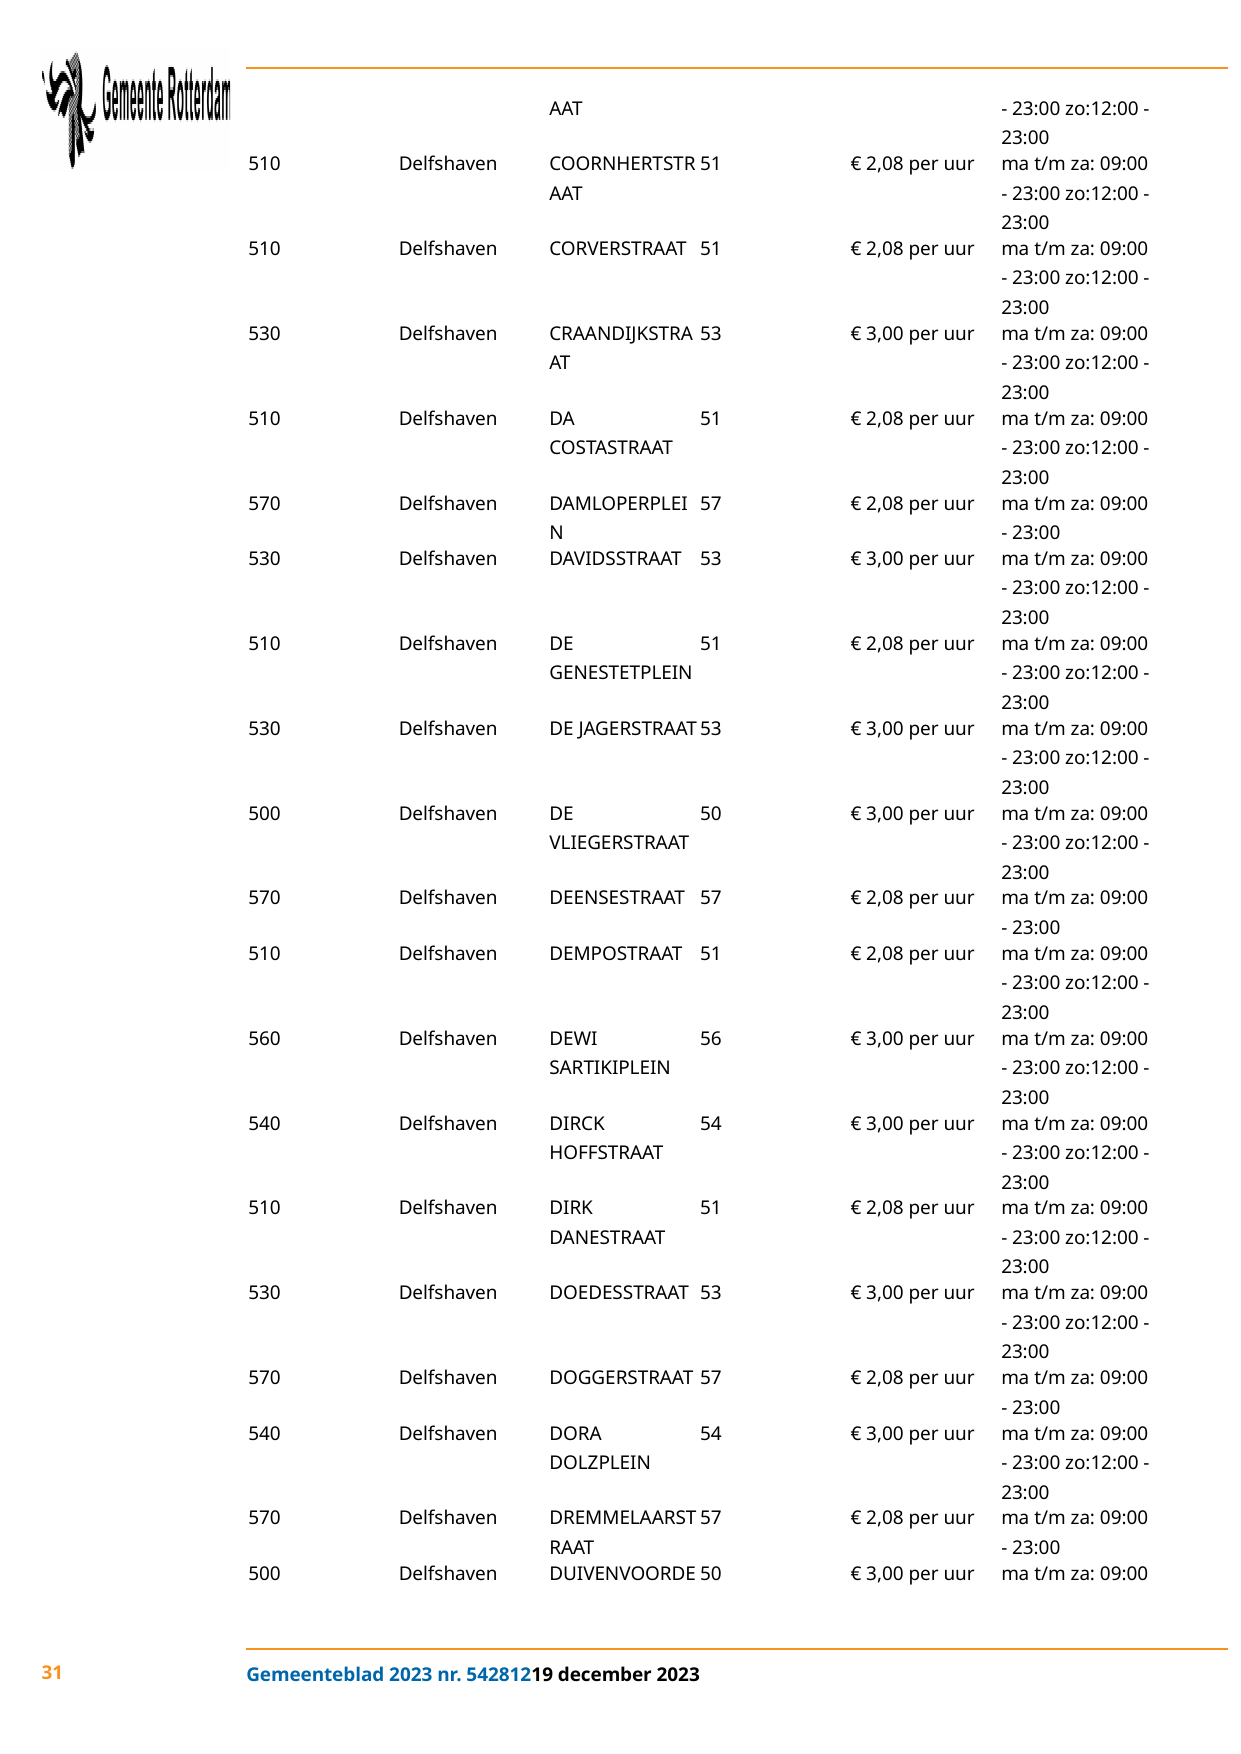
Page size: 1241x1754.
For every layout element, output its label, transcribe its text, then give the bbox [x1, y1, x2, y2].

table_cell 50 [700, 800, 850, 884]
table_cell DIRCK HOFFSTRAAT [549, 1110, 700, 1194]
table_cell AAT [549, 95, 700, 150]
table_cell 510 [248, 940, 398, 1025]
table_cell DEMPOSTRAAT [549, 940, 700, 1025]
table_cell 57 [700, 490, 850, 545]
table_cell 530 [248, 1280, 398, 1364]
table_cell 57 [700, 1364, 850, 1420]
table_cell € 2,08 per uur [850, 1195, 1001, 1279]
table_cell 54 [700, 1420, 850, 1504]
table_cell 53 [700, 1280, 850, 1364]
table_cell Delfshaven [399, 1505, 549, 1560]
table_cell ma t/m za: 09:00 - 23:00 [1001, 490, 1152, 545]
table_cell 570 [248, 1364, 398, 1420]
table_cell DAVIDSSTRAAT [549, 545, 700, 630]
table_cell € 3,00 per uur [850, 1280, 1001, 1364]
table_cell € 2,08 per uur [850, 940, 1001, 1025]
table_cell COORNHERTSTRAAT [549, 150, 700, 235]
table_cell 530 [248, 545, 398, 630]
table_cell Delfshaven [399, 800, 549, 884]
table_cell 540 [248, 1420, 398, 1504]
table_cell [850, 95, 1001, 150]
table_cell ma t/m za: 09:00 - 23:00 [1001, 1364, 1152, 1420]
table_cell € 2,08 per uur [850, 490, 1001, 545]
table_cell Delfshaven [399, 715, 549, 800]
table_cell 510 [248, 405, 398, 490]
table_cell € 2,08 per uur [850, 405, 1001, 490]
table_cell 51 [700, 150, 850, 235]
table_cell Delfshaven [399, 405, 549, 490]
table_cell 50 [700, 1560, 850, 1586]
table_cell Delfshaven [399, 490, 549, 545]
table_cell € 3,00 per uur [850, 1560, 1001, 1586]
table_cell Delfshaven [399, 630, 549, 715]
table_cell € 2,08 per uur [850, 885, 1001, 940]
table_cell DA COSTASTRAAT [549, 405, 700, 490]
table_cell 560 [248, 1025, 398, 1110]
table_cell ma t/m za: 09:00 - 23:00 zo:12:00 - 23:00 [1001, 1195, 1152, 1279]
table_cell ma t/m za: 09:00 - 23:00 zo:12:00 - 23:00 [1001, 715, 1152, 800]
table_cell € 3,00 per uur [850, 320, 1001, 405]
table_cell 51 [700, 405, 850, 490]
table_cell 53 [700, 320, 850, 405]
table_cell 570 [248, 490, 398, 545]
table_cell 570 [248, 1505, 398, 1560]
table_cell € 3,00 per uur [850, 1420, 1001, 1504]
table_cell Delfshaven [399, 940, 549, 1025]
table_cell Delfshaven [399, 1420, 549, 1504]
table_cell 51 [700, 235, 850, 320]
table_cell [399, 95, 549, 150]
table_cell 57 [700, 1505, 850, 1560]
table_cell Delfshaven [399, 1364, 549, 1420]
table_cell ma t/m za: 09:00 [1001, 1560, 1152, 1586]
table_cell ma t/m za: 09:00 - 23:00 zo:12:00 - 23:00 [1001, 150, 1152, 235]
table_cell Delfshaven [399, 150, 549, 235]
table_cell 510 [248, 630, 398, 715]
table_cell € 2,08 per uur [850, 235, 1001, 320]
table_cell € 2,08 per uur [850, 1364, 1001, 1420]
table_cell - 23:00 zo:12:00 - 23:00 [1001, 95, 1152, 150]
table_cell [248, 95, 398, 150]
table_cell ma t/m za: 09:00 - 23:00 zo:12:00 - 23:00 [1001, 1025, 1152, 1110]
table_cell 510 [248, 150, 398, 235]
table_cell 53 [700, 715, 850, 800]
table_cell DAMLOPERPLEIN [549, 490, 700, 545]
table_cell € 2,08 per uur [850, 630, 1001, 715]
table_cell Delfshaven [399, 545, 549, 630]
table_cell € 3,00 per uur [850, 800, 1001, 884]
table_cell DUIVENVOORDE [549, 1560, 700, 1586]
table_cell 500 [248, 1560, 398, 1586]
table_cell ma t/m za: 09:00 - 23:00 zo:12:00 - 23:00 [1001, 1280, 1152, 1364]
table_cell € 2,08 per uur [850, 1505, 1001, 1560]
table_cell Delfshaven [399, 1025, 549, 1110]
table_cell 500 [248, 800, 398, 884]
table_cell ma t/m za: 09:00 - 23:00 zo:12:00 - 23:00 [1001, 630, 1152, 715]
table_cell 510 [248, 235, 398, 320]
table_cell DIRK DANESTRAAT [549, 1195, 700, 1279]
table_cell ma t/m za: 09:00 - 23:00 zo:12:00 - 23:00 [1001, 800, 1152, 884]
table_cell 53 [700, 545, 850, 630]
table_cell DEENSESTRAAT [549, 885, 700, 940]
table_cell 510 [248, 1195, 398, 1279]
table_cell DEWI SARTIKIPLEIN [549, 1025, 700, 1110]
table_cell Delfshaven [399, 1195, 549, 1279]
table_cell Delfshaven [399, 1560, 549, 1586]
table_cell ma t/m za: 09:00 - 23:00 zo:12:00 - 23:00 [1001, 1420, 1152, 1504]
table_cell DE JAGERSTRAAT [549, 715, 700, 800]
table_cell ma t/m za: 09:00 - 23:00 zo:12:00 - 23:00 [1001, 405, 1152, 490]
table_cell CRAANDIJKSTRAAT [549, 320, 700, 405]
table_cell ma t/m za: 09:00 - 23:00 zo:12:00 - 23:00 [1001, 940, 1152, 1025]
table_cell € 3,00 per uur [850, 1110, 1001, 1194]
table_cell Delfshaven [399, 1280, 549, 1364]
table_cell ma t/m za: 09:00 - 23:00 zo:12:00 - 23:00 [1001, 545, 1152, 630]
table_cell 51 [700, 1195, 850, 1279]
table_cell 570 [248, 885, 398, 940]
table_cell 54 [700, 1110, 850, 1194]
table_cell 530 [248, 320, 398, 405]
table_cell ma t/m za: 09:00 - 23:00 zo:12:00 - 23:00 [1001, 320, 1152, 405]
table_cell Delfshaven [399, 320, 549, 405]
table_cell ma t/m za: 09:00 - 23:00 [1001, 885, 1152, 940]
table_cell € 2,08 per uur [850, 150, 1001, 235]
table_cell ma t/m za: 09:00 - 23:00 zo:12:00 - 23:00 [1001, 1110, 1152, 1194]
table_cell 530 [248, 715, 398, 800]
table_cell 51 [700, 940, 850, 1025]
table_cell 540 [248, 1110, 398, 1194]
table_cell € 3,00 per uur [850, 715, 1001, 800]
table_cell DE VLIEGERSTRAAT [549, 800, 700, 884]
table_cell [700, 95, 850, 150]
table_cell 51 [700, 630, 850, 715]
table_cell DORA DOLZPLEIN [549, 1420, 700, 1504]
picture [41, 47, 231, 172]
table_cell CORVERSTRAAT [549, 235, 700, 320]
table_cell 56 [700, 1025, 850, 1110]
table_cell ma t/m za: 09:00 - 23:00 zo:12:00 - 23:00 [1001, 235, 1152, 320]
table_cell DE GENESTETPLEIN [549, 630, 700, 715]
table_cell Delfshaven [399, 1110, 549, 1194]
table_cell 57 [700, 885, 850, 940]
table_cell € 3,00 per uur [850, 545, 1001, 630]
table_cell DREMMELAARSTRAAT [549, 1505, 700, 1560]
table_cell Delfshaven [399, 885, 549, 940]
table_cell ma t/m za: 09:00 - 23:00 [1001, 1505, 1152, 1560]
table_cell Delfshaven [399, 235, 549, 320]
table_cell DOGGERSTRAAT [549, 1364, 700, 1420]
table_cell DOEDESSTRAAT [549, 1280, 700, 1364]
table_cell € 3,00 per uur [850, 1025, 1001, 1110]
